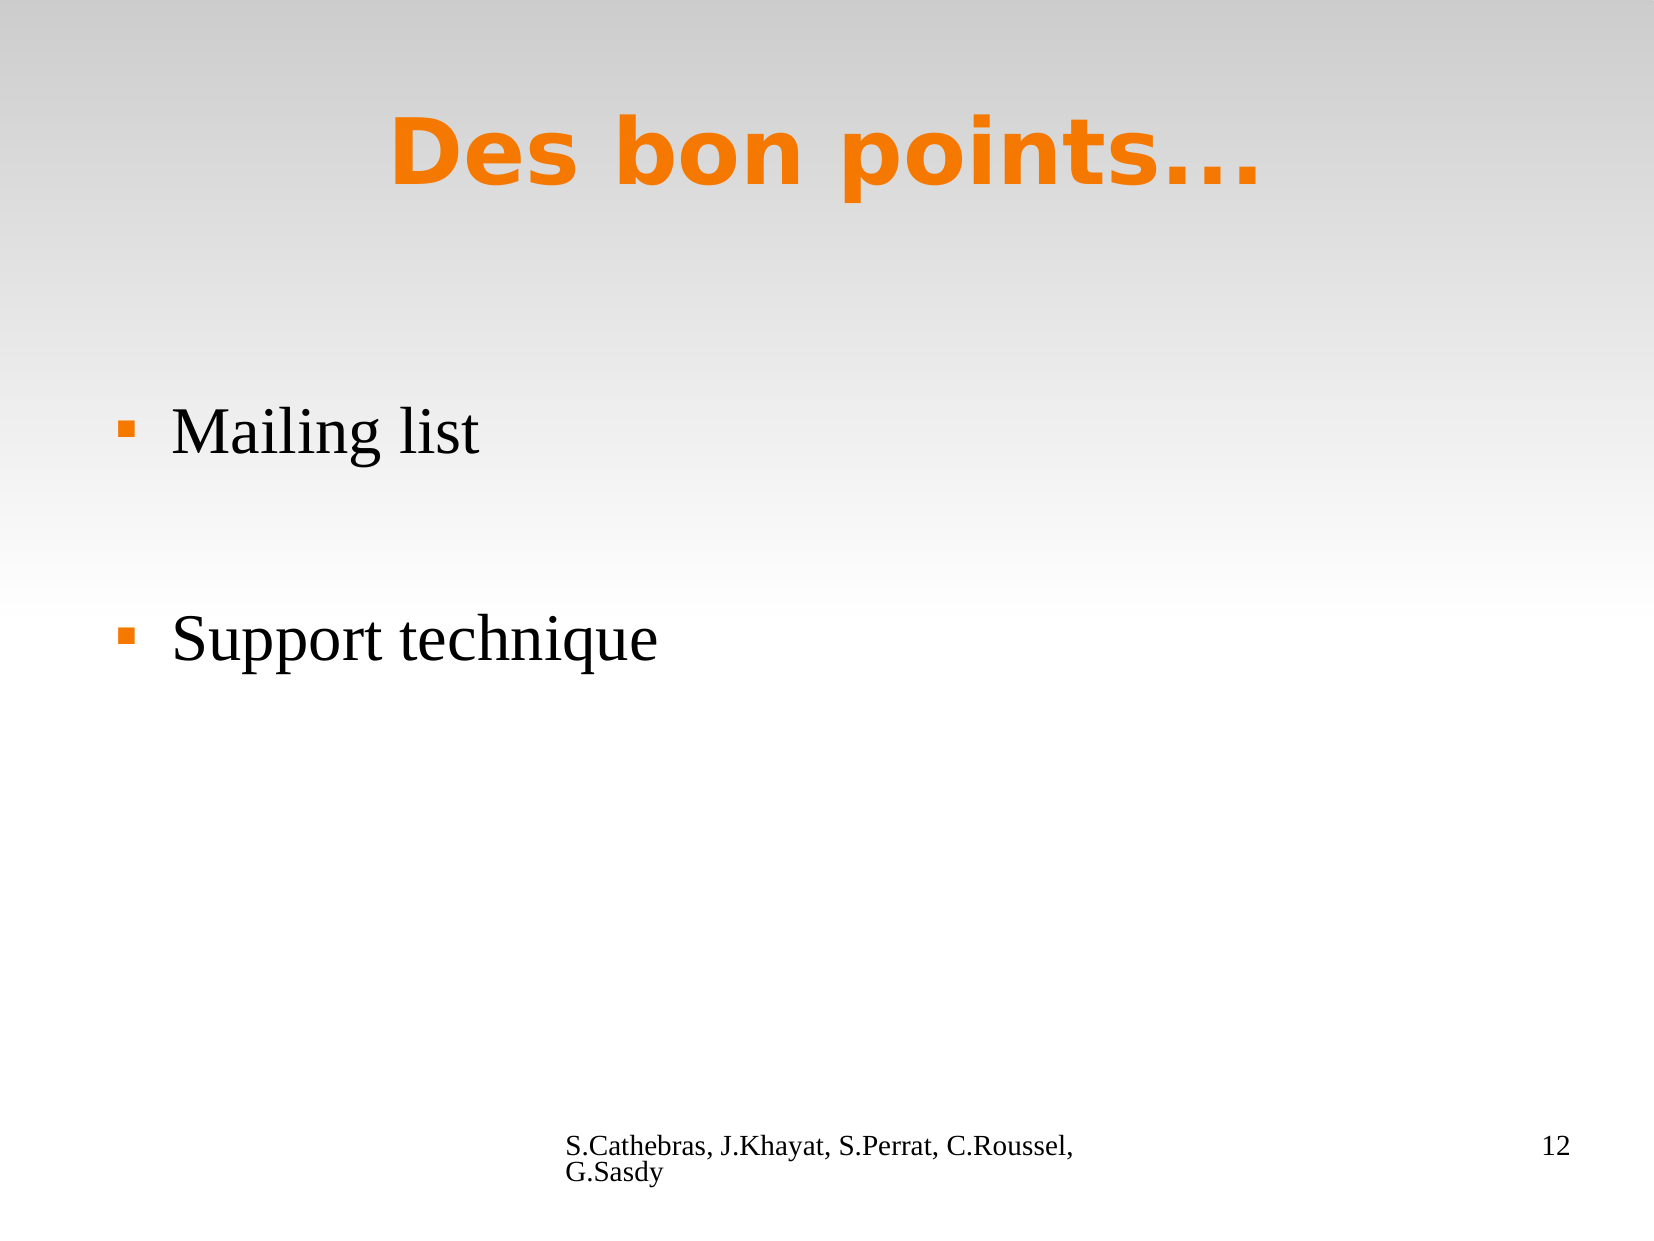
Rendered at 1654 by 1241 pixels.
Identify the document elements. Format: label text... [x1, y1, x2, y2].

list Mailing list Support technique [82, 290, 1571, 1109]
title Des bon points... [82, 49, 1571, 257]
